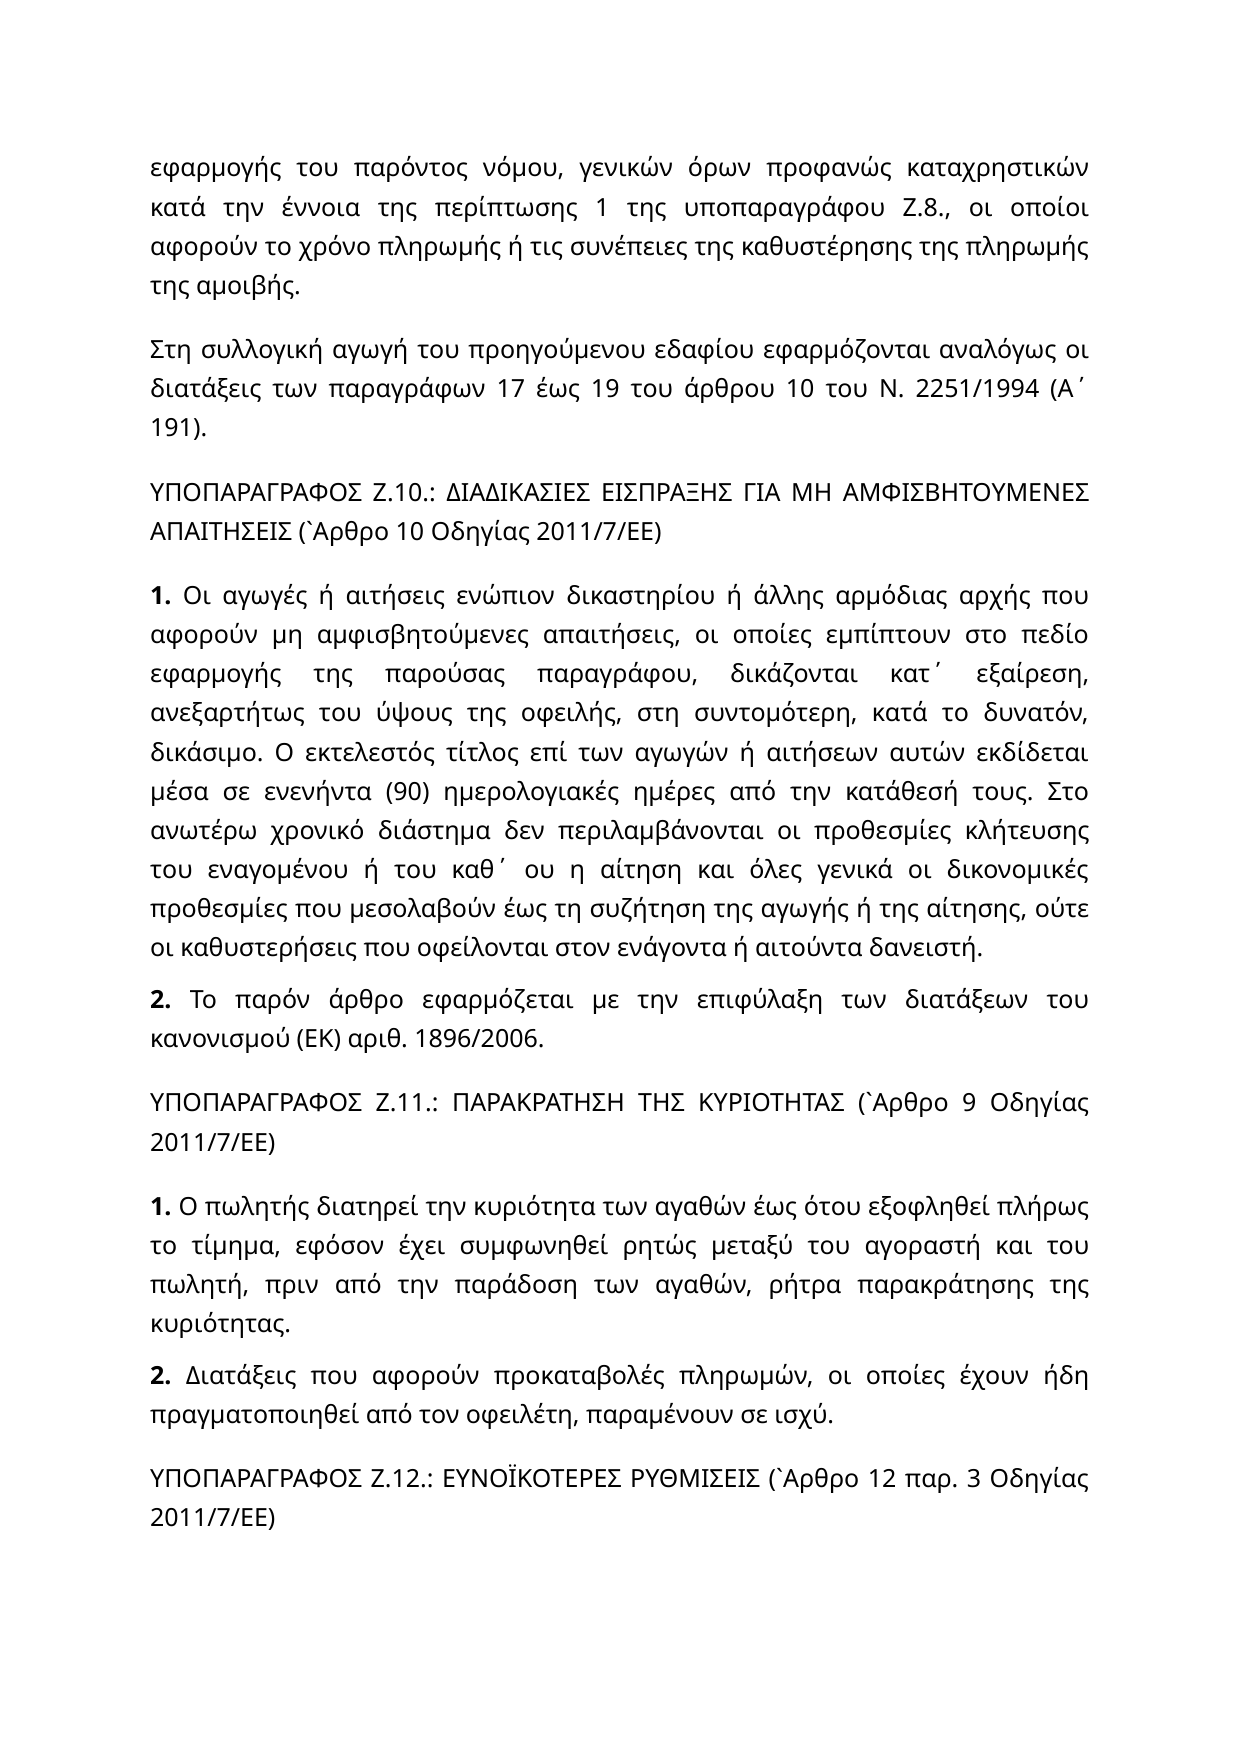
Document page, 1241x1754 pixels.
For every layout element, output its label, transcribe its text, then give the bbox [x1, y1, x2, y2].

text 2. Διατάξεις που αφορούν προκαταβολές πληρωμών, οι οποίες έχουν ήδη πραγματοποιηθεί από τον οφειλέτη, παραμένουν σε ισχύ. [150, 1357, 1090, 1431]
text ΥΠΟΠΑΡΑΓΡΑΦΟΣ Ζ.10.: ΔΙΑΔΙΚΑΣΙΕΣ ΕΙΣΠΡΑΞΗΣ ΓΙΑ ΜΗ ΑΜΦΙΣΒΗΤΟΥΜΕΝΕΣ ΑΠΑΙΤΗΣΕΙΣ (`Αρθρο 10 Οδηγίας 2011/7/ΕΕ) [150, 474, 1090, 547]
text 1. Ο πωλητής διατηρεί την κυριότητα των αγαθών έως ότου εξοφληθεί πλήρως το τίμημα, εφόσον έχει συμφωνηθεί ρητώς μεταξύ του αγοραστή και του πωλητή, πριν από την παράδοση των αγαθών, ρήτρα παρακράτησης της κυριότητας. [150, 1188, 1090, 1340]
text Στη συλλογική αγωγή του προηγούμενου εδαφίου εφαρμόζονται αναλόγως οι διατάξεις των παραγράφων 17 έως 19 του άρθρου 10 του Ν. 2251/1994 (Α΄ 191). [150, 332, 1090, 444]
text εφαρμογής του παρόντος νόμου, γενικών όρων προφανώς καταχρηστικών κατά την έννοια της περίπτωσης 1 της υποπαραγράφου Ζ.8., οι οποίοι αφορούν το χρόνο πληρωμής ή τις συνέπειες της καθυστέρησης της πληρωμής της αμοιβής. [150, 150, 1090, 302]
text 1. Οι αγωγές ή αιτήσεις ενώπιον δικαστηρίου ή άλλης αρμόδιας αρχής που αφορούν μη αμφισβητούμενες απαιτήσεις, οι οποίες εμπίπτουν στο πεδίο εφαρμογής της παρούσας παραγράφου, δικάζονται κατ΄ εξαίρεση, ανεξαρτήτως του ύψους της οφειλής, στη συντομότερη, κατά το δυνατόν, δικάσιμο. Ο εκτελεστός τίτλος επί των αγωγών ή αιτήσεων αυτών εκδίδεται μέσα σε ενενήντα (90) ημερολογιακές ημέρες από την κατάθεσή τους. Στο ανωτέρω χρονικό διάστημα δεν περιλαμβάνονται οι προθεσμίες κλήτευσης του εναγομένου ή του καθ΄ ου η αίτηση και όλες γενικά οι δικονομικές προθεσμίες που μεσολαβούν έως τη συζήτηση της αγωγής ή της αίτησης, ούτε οι καθυστερήσεις που οφείλονται στον ενάγοντα ή αιτούντα δανειστή. [150, 577, 1090, 964]
text ΥΠΟΠΑΡΑΓΡΑΦΟΣ Ζ.12.: ΕΥΝΟΪΚΟΤΕΡΕΣ ΡΥΘΜΙΣΕΙΣ (`Αρθρο 12 παρ. 3 Οδηγίας 2011/7/ΕΕ) [150, 1461, 1090, 1534]
text ΥΠΟΠΑΡΑΓΡΑΦΟΣ Ζ.11.: ΠΑΡΑΚΡΑΤΗΣΗ ΤΗΣ ΚΥΡΙΟΤΗΤΑΣ (`Αρθρο 9 Οδηγίας 2011/7/ΕΕ) [150, 1085, 1090, 1158]
text 2. Το παρόν άρθρο εφαρμόζεται με την επιφύλαξη των διατάξεων του κανονισμού (ΕΚ) αριθ. 1896/2006. [150, 982, 1090, 1055]
